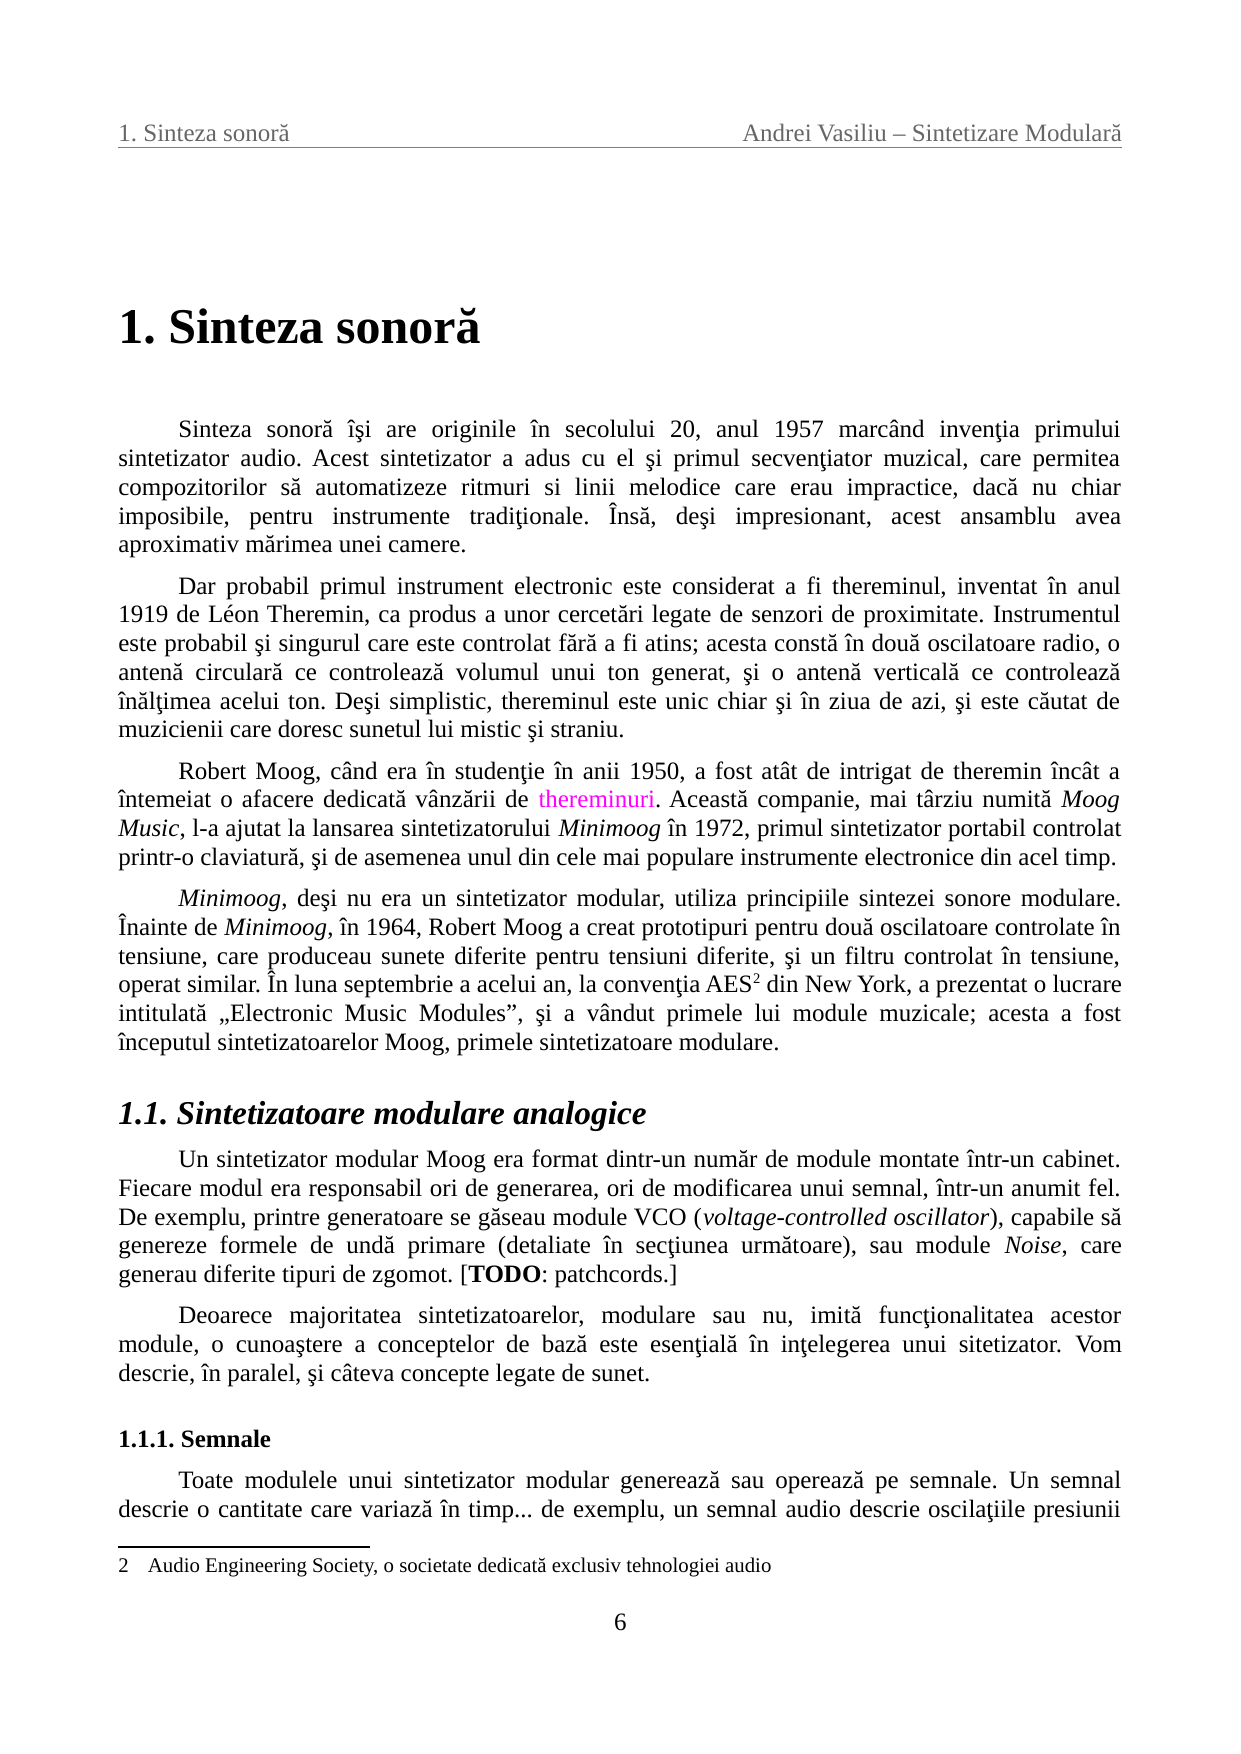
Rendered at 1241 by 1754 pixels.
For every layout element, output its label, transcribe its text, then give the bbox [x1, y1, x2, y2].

text Un sintetizator modular Moog era format dintr-un număr de module montate într-un cabinet. Fiecare modul era responsabil ori de generarea, ori de modificarea unui semnal, într-un anumit fel. De exemplu, printre generatoare se găseau module VCO (voltage-controlled oscillator), capabile să genereze formele de undă primare (detaliate în secţiunea următoare), sau module Noise, care generau diferite tipuri de zgomot. [TODO: patchcords.] [118, 1144, 1122, 1288]
text Toate modulele unui sintetizator modular generează sau operează pe semnale. Un semnal descrie o cantitate care variază în timp... de exemplu, un semnal audio descrie oscilaţiile presiunii [118, 1465, 1122, 1523]
text Sinteza sonoră îşi are originile în secolului 20, anul 1957 marcând invenţia primului sintetizator audio. Acest sintetizator a adus cu el şi primul secvenţiator muzical, care permitea compozitorilor să automatizeze ritmuri si linii melodice care erau impractice, dacă nu chiar imposibile, pentru instrumente tradiţionale. Însă, deşi impresionant, acest ansamblu avea aproximativ mărimea unei camere. [118, 414, 1122, 558]
text Audio Engineering Society, o societate dedicată exclusiv tehnologiei audio [118, 1553, 1122, 1577]
text Minimoog, deşi nu era un sintetizator modular, utiliza principiile sintezei sonore modulare. Înainte de Minimoog, în 1964, Robert Moog a creat prototipuri pentru două oscilatoare controlate în tensiune, care produceau sunete diferite pentru tensiuni diferite, şi un filtru controlat în tensiune, operat similar. În luna septembrie a acelui an, la convenţia AES din New York, a prezentat o lucrare intitulată „Electronic Music Modules”, şi a vândut primele lui module muzicale; acesta a fost începutul sintetizatoarelor Moog, primele sintetizatoare modulare. [118, 883, 1122, 1056]
subtitle 1.1. Sintetizatoare modulare analogice [118, 1093, 1122, 1132]
text Dar probabil primul instrument electronic este considerat a fi thereminul, inventat în anul 1919 de Léon Theremin, ca produs a unor cercetări legate de senzori de proximitate. Instrumentul este probabil şi singurul care este controlat fără a fi atins; acesta constă în două oscilatoare radio, o antenă circulară ce controlează volumul unui ton generat, şi o antenă verticală ce controlează înălţimea acelui ton. Deşi simplistic, thereminul este unic chiar şi în ziua de azi, şi este căutat de muzicienii care doresc sunetul lui mistic şi straniu. [118, 571, 1122, 743]
subtitle 1.1.1. Semnale [118, 1424, 1122, 1453]
subtitle 1. Sinteza sonoră [118, 297, 1122, 354]
text Deoarece majoritatea sintetizatoarelor, modulare sau nu, imită funcţionalitatea acestor module, o cunoaştere a conceptelor de bază este esenţială în inţelegerea unui sitetizator. Vom descrie, în paralel, şi câteva concepte legate de sunet. [118, 1300, 1122, 1387]
text Robert Moog, când era în studenţie în anii 1950, a fost atât de intrigat de theremin încât a întemeiat o afacere dedicată vânzării de thereminuri. Această companie, mai târziu numită Moog Music, l-a ajutat la lansarea sintetizatorului Minimoog în 1972, primul sintetizator portabil controlat printr-o claviatură, şi de asemenea unul din cele mai populare instrumente electronice din acel timp. [118, 756, 1122, 871]
